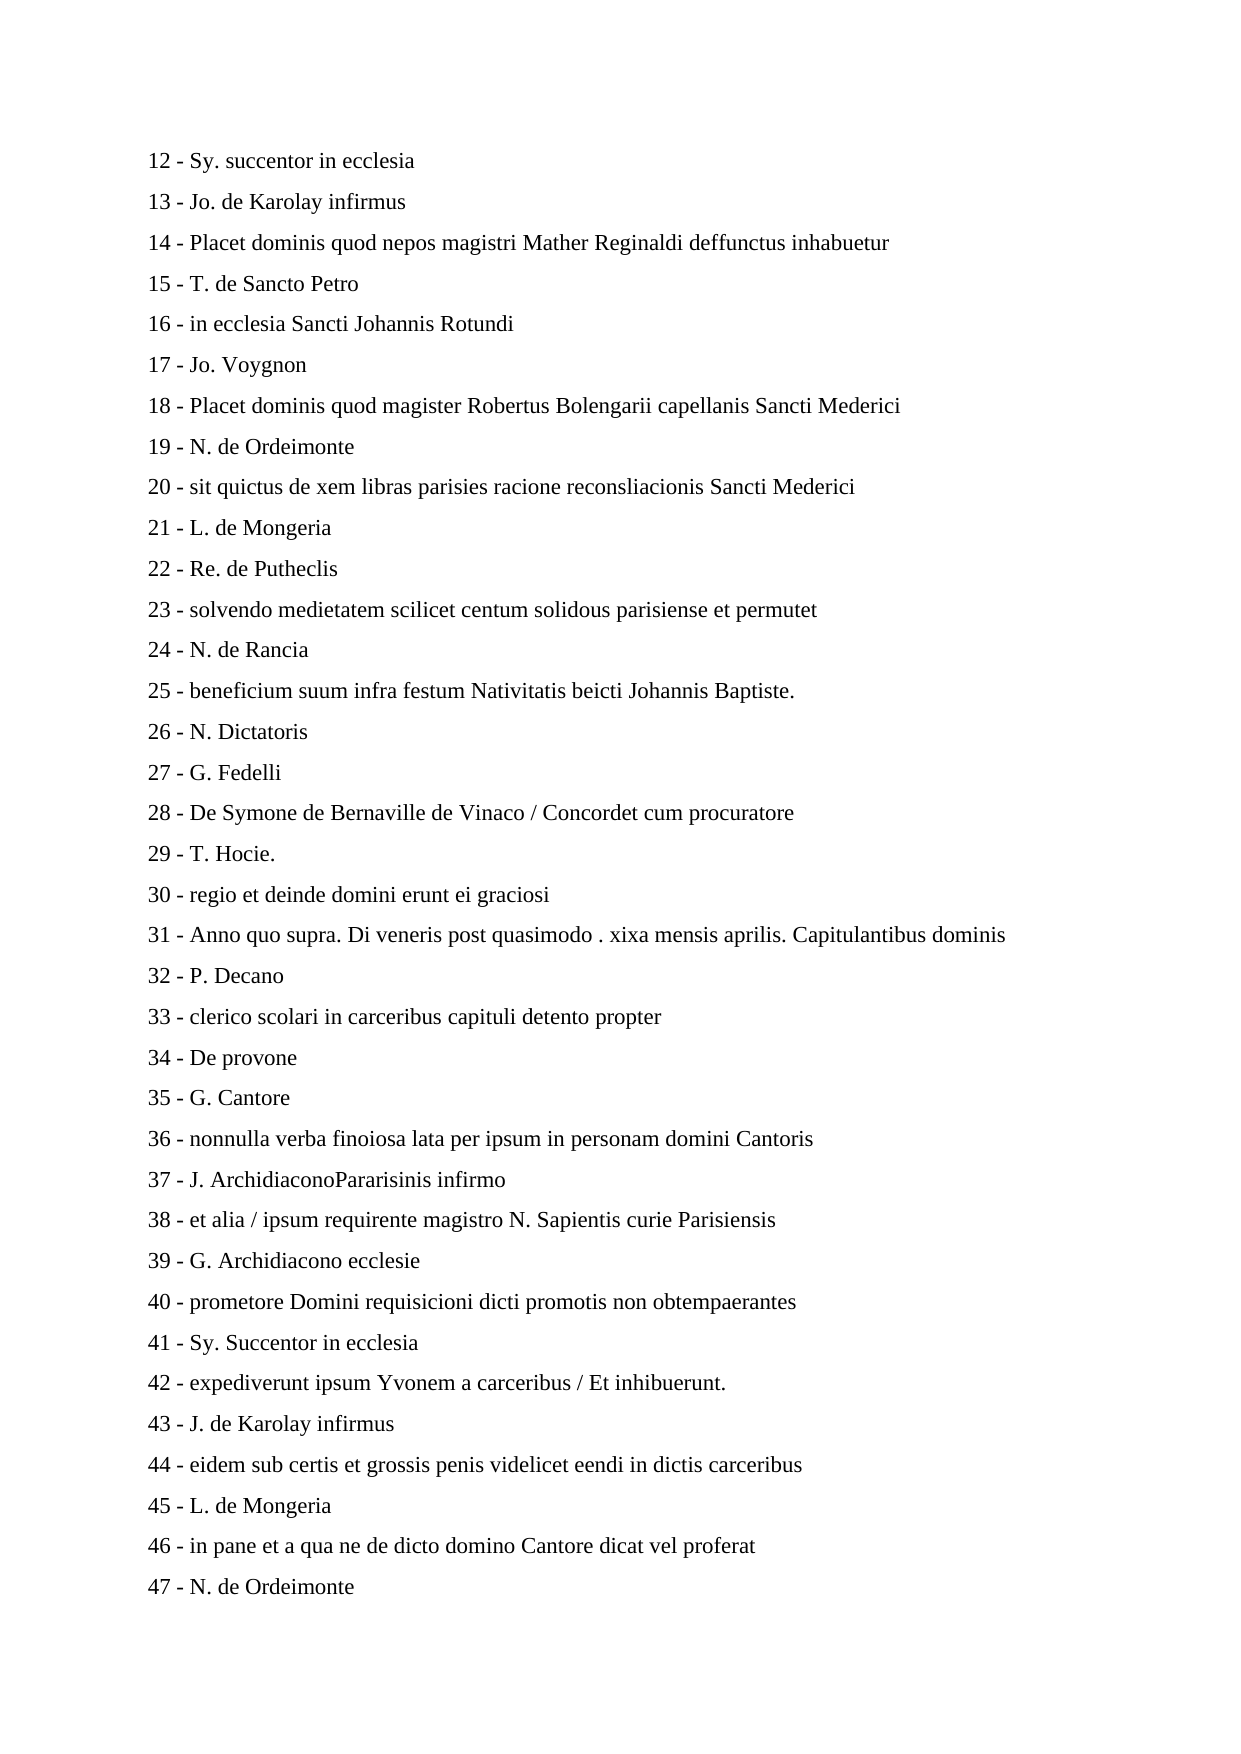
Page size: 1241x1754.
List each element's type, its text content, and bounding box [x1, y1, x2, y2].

text 30 - regio et deinde domini erunt ei graciosi [148, 881, 1093, 907]
text 18 - Placet dominis quod magister Robertus Bolengarii capellanis Sancti Mederici [148, 392, 1093, 418]
text 45 - L. de Mongeria [148, 1492, 1093, 1518]
text 37 - J. ArchidiaconoPararisinis infirmo [148, 1166, 1093, 1192]
text 12 - Sy. succentor in ecclesia [148, 148, 1093, 174]
text 35 - G. Cantore [148, 1084, 1093, 1111]
text 39 - G. Archidiacono ecclesie [148, 1247, 1093, 1274]
text 16 - in ecclesia Sancti Johannis Rotundi [148, 311, 1093, 337]
text 36 - nonnulla verba finoiosa lata per ipsum in personam domini Cantoris [148, 1125, 1093, 1151]
text 26 - N. Dictatoris [148, 718, 1093, 744]
text 24 - N. de Rancia [148, 636, 1093, 663]
text 17 - Jo. Voygnon [148, 351, 1093, 378]
text 43 - J. de Karolay infirmus [148, 1410, 1093, 1437]
text 21 - L. de Mongeria [148, 514, 1093, 541]
text 19 - N. de Ordeimonte [148, 433, 1093, 459]
text 22 - Re. de Putheclis [148, 555, 1093, 581]
text 44 - eidem sub certis et grossis penis videlicet eendi in dictis carceribus [148, 1451, 1093, 1477]
text 25 - beneficium suum infra festum Nativitatis beicti Johannis Baptiste. [148, 677, 1093, 703]
text 46 - in pane et a qua ne de dicto domino Cantore dicat vel proferat [148, 1532, 1093, 1559]
text 31 - Anno quo supra. Di veneris post quasimodo . xixa mensis aprilis. Capitulantibus dominis [148, 921, 1093, 948]
text 42 - expediverunt ipsum Yvonem a carceribus / Et inhibuerunt. [148, 1369, 1093, 1396]
text 14 - Placet dominis quod nepos magistri Mather Reginaldi deffunctus inhabuetur [148, 229, 1093, 255]
text 13 - Jo. de Karolay infirmus [148, 188, 1093, 215]
text 27 - G. Fedelli [148, 758, 1093, 785]
text 41 - Sy. Succentor in ecclesia [148, 1329, 1093, 1355]
text 29 - T. Hocie. [148, 840, 1093, 866]
text 15 - T. de Sancto Petro [148, 270, 1093, 296]
text 28 - De Symone de Bernaville de Vinaco / Concordet cum procuratore [148, 799, 1093, 826]
text 32 - P. Decano [148, 962, 1093, 988]
text 34 - De provone [148, 1044, 1093, 1070]
text 33 - clerico scolari in carceribus capituli detento propter [148, 1003, 1093, 1029]
text 20 - sit quictus de xem libras parisies racione reconsliacionis Sancti Mederici [148, 473, 1093, 500]
text 40 - prometore Domini requisicioni dicti promotis non obtempaerantes [148, 1288, 1093, 1314]
text 38 - et alia / ipsum requirente magistro N. Sapientis curie Parisiensis [148, 1207, 1093, 1233]
text 47 - N. de Ordeimonte [148, 1573, 1093, 1599]
text 23 - solvendo medietatem scilicet centum solidous parisiense et permutet [148, 596, 1093, 622]
